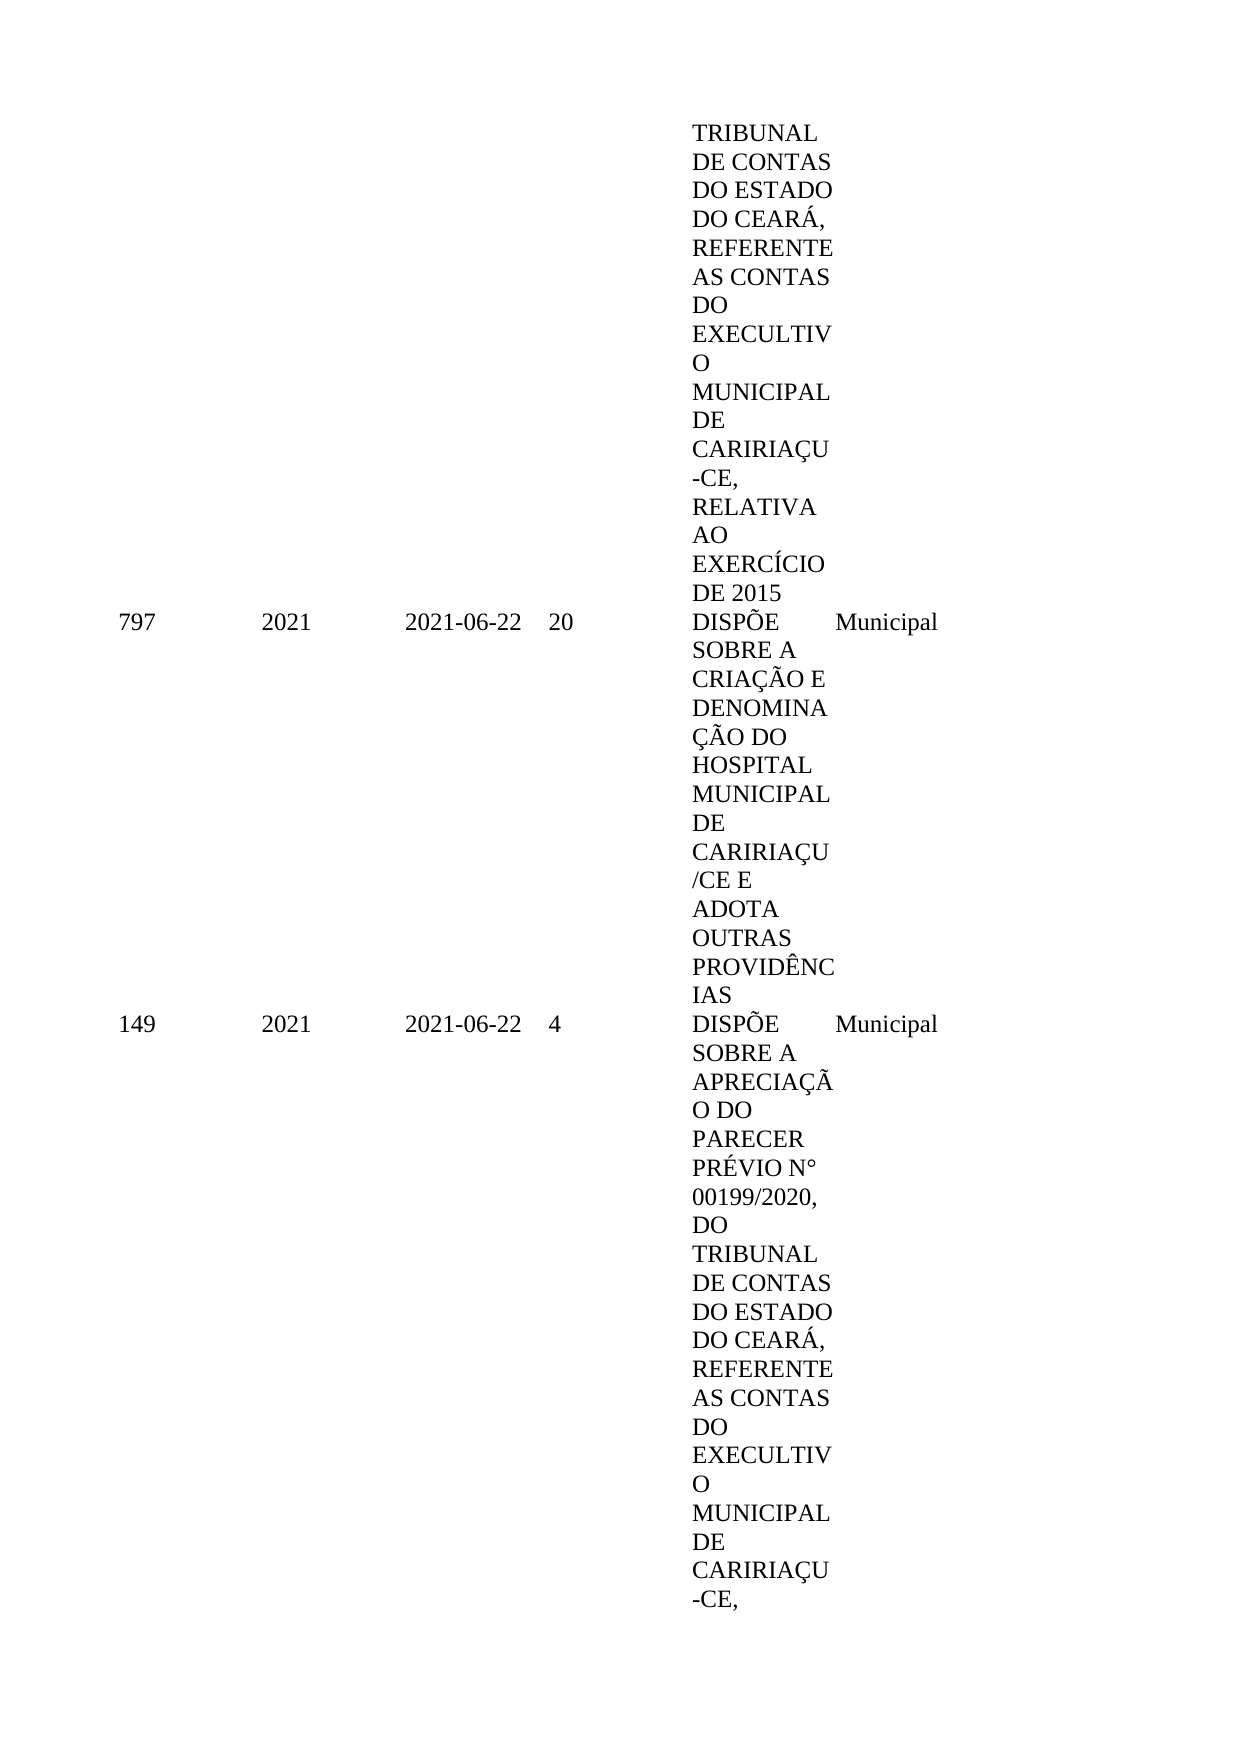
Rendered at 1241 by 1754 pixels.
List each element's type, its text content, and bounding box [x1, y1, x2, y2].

table_cell DISPÕE SOBRE A APRECIAÇÃO DO PARECER PRÉVIO N° 00199/2020, DO TRIBUNAL DE CONTAS DO ESTADO DO CEARÁ, REFERENTE AS CONTAS DO EXECULTIVO MUNICIPAL DE CARIRIAÇU-CE, [692, 1009, 835, 1613]
table_cell 797 [118, 607, 261, 1009]
table_cell [548, 118, 692, 607]
table_cell [979, 118, 1122, 607]
table_cell [261, 118, 405, 607]
table_cell [118, 118, 261, 607]
table_cell TRIBUNAL DE CONTAS DO ESTADO DO CEARÁ, REFERENTE AS CONTAS DO EXECULTIVO MUNICIPAL DE CARIRIAÇU-CE, RELATIVA AO EXERCÍCIO DE 2015 [692, 118, 835, 607]
table_cell [979, 1009, 1122, 1613]
table_cell 20 [548, 607, 692, 1009]
table_cell Municipal [835, 1009, 979, 1613]
table_cell 149 [118, 1009, 261, 1613]
table_cell DISPÕE SOBRE A CRIAÇÃO E DENOMINAÇÃO DO HOSPITAL MUNICIPAL DE CARIRIAÇU/CE E ADOTA OUTRAS PROVIDÊNCIAS [692, 607, 835, 1009]
table_cell Municipal [835, 607, 979, 1009]
table_cell [979, 607, 1122, 1009]
table_cell 4 [548, 1009, 692, 1613]
table_cell 2021-06-22 [405, 607, 548, 1009]
table_cell 2021-06-22 [405, 1009, 548, 1613]
table_cell 2021 [261, 1009, 405, 1613]
table_cell [835, 118, 979, 607]
table_cell 2021 [261, 607, 405, 1009]
table_cell [405, 118, 548, 607]
